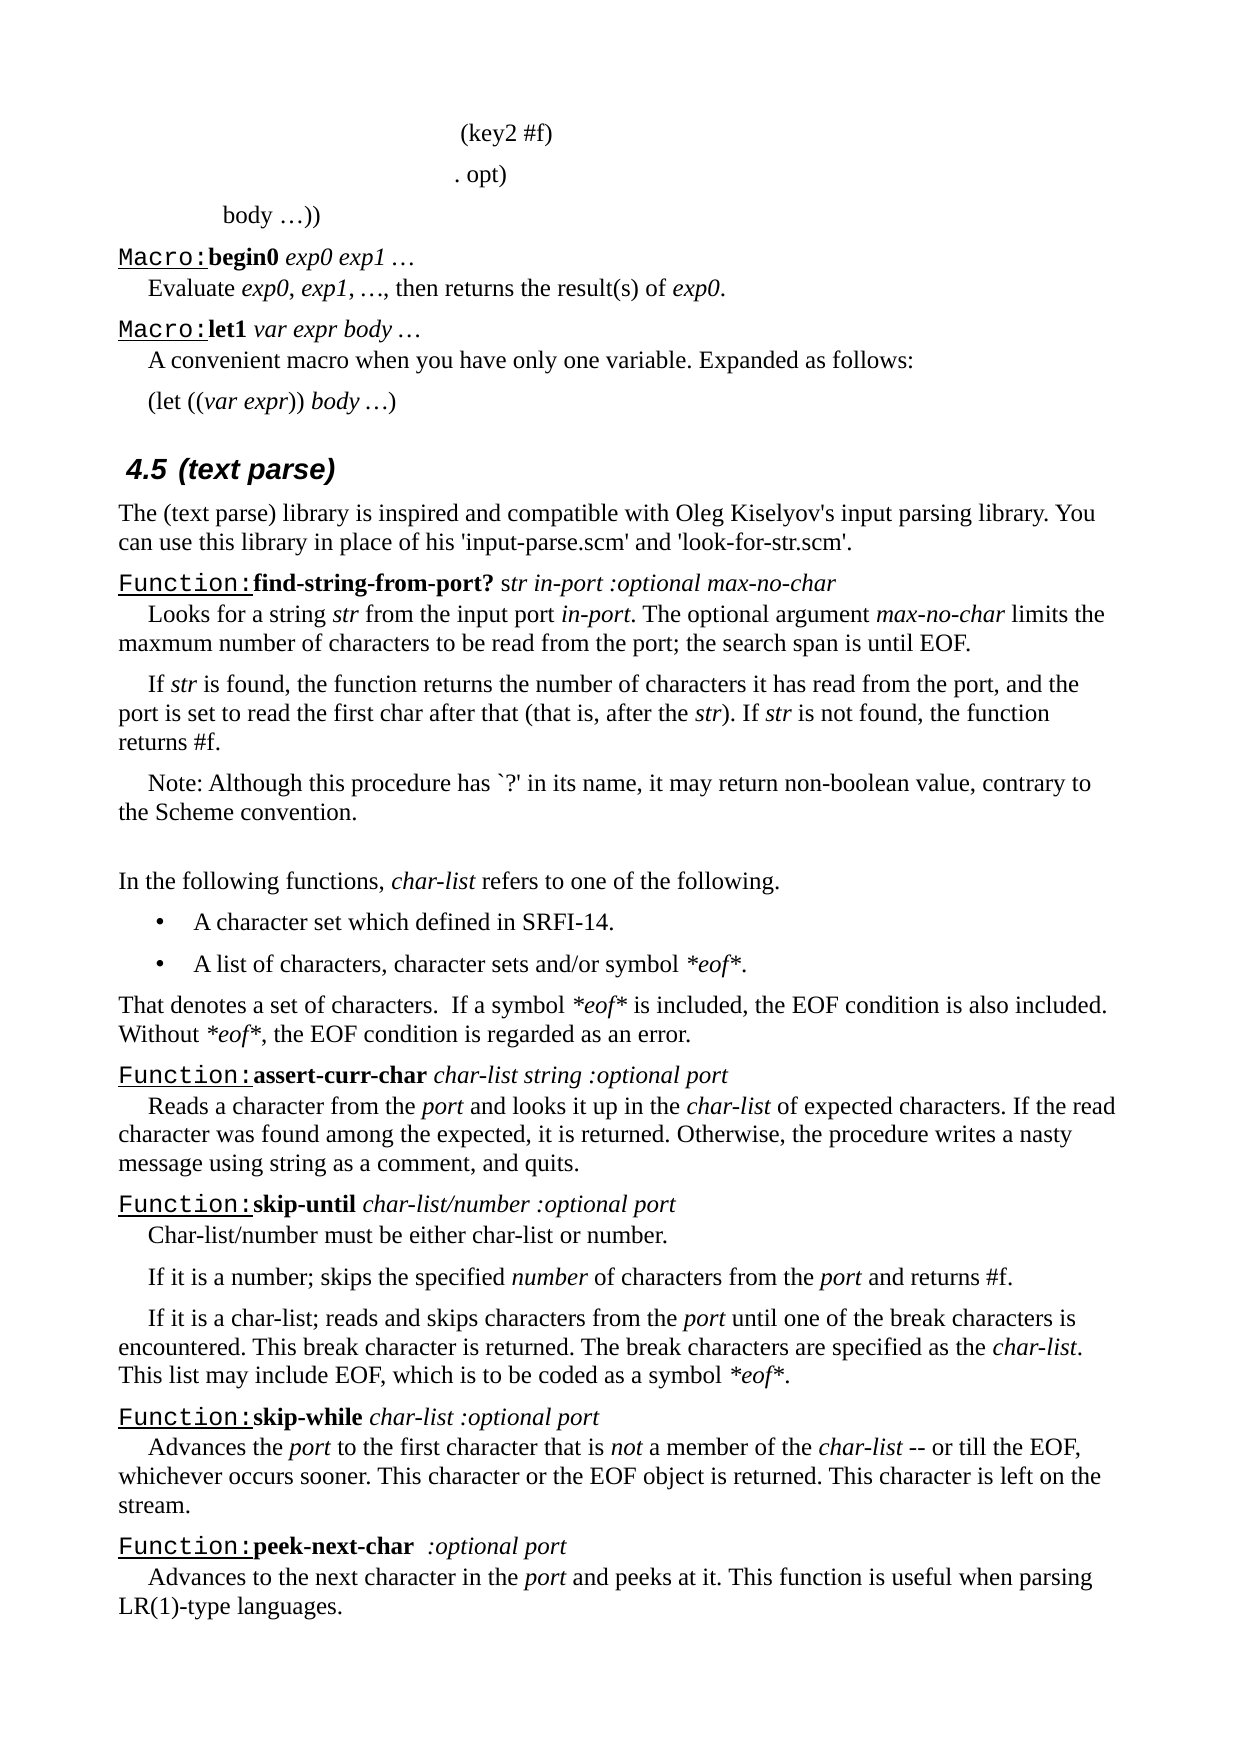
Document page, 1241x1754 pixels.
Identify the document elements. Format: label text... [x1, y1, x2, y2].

text Function:assert-curr-char char-list string :optional port [118, 1060, 1122, 1091]
list A character set which defined in SRFI-14. [156, 907, 1122, 936]
text Function:skip-while char-list :optional port [118, 1402, 1122, 1432]
text Reads a character from the port and looks it up in the char-list of expected characters. If the read character was found among the expected, it is returned. Otherwise, the procedure writes a nasty message using string as a comment, and quits. [118, 1091, 1122, 1177]
text . opt) [118, 159, 1122, 188]
text If str is found, the function returns the number of characters it has read from the port, and the port is set to read the first char after that (that is, after the str). If str is not found, the function returns #f. [118, 669, 1122, 755]
text body …)) [118, 201, 1122, 229]
text If it is a number; skips the specified number of characters from the port and returns #f. [118, 1262, 1122, 1290]
text (let ((var expr)) body …) [118, 386, 1122, 415]
text Looks for a string str from the input port in-port. The optional argument max-no-char limits the maxmum number of characters to be read from the port; the search span is until EOF. [118, 599, 1122, 657]
text That denotes a set of characters. If a symbol *eof* is included, the EOF condition is also included. Without *eof*, the EOF condition is regarded as an error. [118, 990, 1122, 1047]
text Char-list/number must be either char-list or number. [118, 1220, 1122, 1249]
list A list of characters, character sets and/or symbol *eof*. [156, 949, 1122, 977]
text Evaluate exp0, exp1, …, then returns the result(s) of exp0. [118, 273, 1122, 301]
text Function:skip-until char-list/number :optional port [118, 1189, 1122, 1220]
text Note: Although this procedure has `?' in its name, it may return non-boolean value, contrary to the Scheme convention. [118, 768, 1122, 825]
text If it is a char-list; reads and skips characters from the port until one of the break characters is encountered. This break character is returned. The break characters are specified as the char-list. This list may include EOF, which is to be coded as a symbol *eof*. [118, 1303, 1122, 1389]
text (key2 #f) [118, 118, 1122, 147]
text A convenient macro when you have only one variable. Expanded as follows: [118, 345, 1122, 373]
text Advances to the next character in the port and peeks at it. This function is useful when parsing LR(1)-type languages. [118, 1562, 1122, 1619]
text In the following functions, char-list refers to one of the following. [118, 866, 1122, 895]
text Function:find-string-from-port? str in-port :optional max-no-char [118, 568, 1122, 599]
text Macro:let1 var expr body … [118, 314, 1122, 345]
text Macro:begin0 exp0 exp1 … [118, 242, 1122, 273]
text Function:peek-next-char :optional port [118, 1531, 1122, 1562]
text The (text parse) library is inspired and compatible with Oleg Kiselyov's input parsing library. You can use this library in place of his 'input-parse.scm' and 'look-for-str.scm'. [118, 498, 1122, 556]
text Advances the port to the first character that is not a member of the char-list -- or till the EOF, whichever occurs sooner. This character or the EOF object is returned. This character is left on the stream. [118, 1432, 1122, 1519]
subtitle (text parse) [118, 452, 1122, 486]
